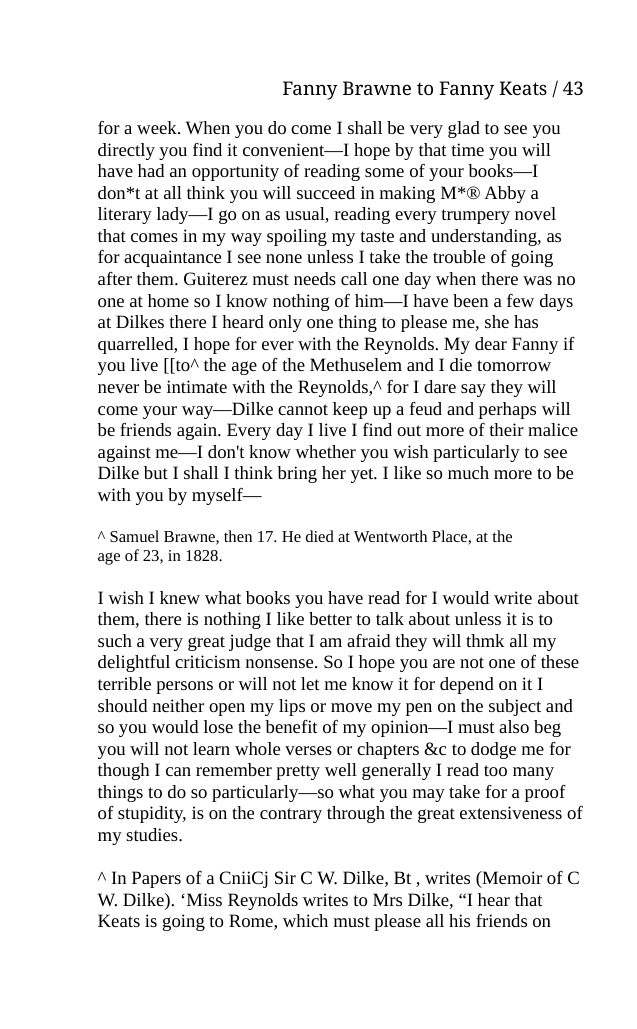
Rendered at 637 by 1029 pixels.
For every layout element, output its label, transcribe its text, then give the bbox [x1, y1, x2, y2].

text for a week. When you do come I shall be very glad to see you directly you find it convenient—I hope by that time you will have had an opportunity of reading some of your books—I don*t at all think you will succeed in making M*® Abby a literary lady—I go on as usual, reading every trumpery novel that comes in my way spoiling my taste and understanding, as for acquaintance I see none unless I take the trouble of going after them. Guiterez must needs call one day when there was no one at home so I know nothing of him—I have been a few days at Dilkes there I heard only one thing to please me, she has quarrelled, I hope for ever with the Reynolds. My dear Fanny if you live [[to^ the age of the Methuselem and I die tomorrow never be intimate with the Reynolds,^ for I dare say they will come your way—Dilke cannot keep up a feud and perhaps will be friends again. Every day I live I find out more of their malice against me—I don't know whether you wish particularly to see Dilke but I shall I think bring her yet. I like so much more to be with you by myself— [97, 117, 583, 505]
text I wish I knew what books you have read for I would write about them, there is nothing I like better to talk about unless it is to such a very great judge that I am afraid they will thmk all my delightful criticism nonsense. So I hope you are not one of these terrible persons or will not let me know it for depend on it I should neither open my lips or move my pen on the subject and so you would lose the benefit of my opinion—I must also beg you will not learn whole verses or chapters &c to dodge me for though I can remember pretty well generally I read too many things to do so particularly—so what you may take for a proof of stupidity, is on the contrary through the great extensiveness of my studies. [97, 587, 583, 845]
text ^ Samuel Brawne, then 17. He died at Wentworth Place, at the [97, 527, 583, 546]
text age of 23, in 1828. [97, 546, 583, 565]
text ^ In Papers of a CniiCj Sir C W. Dilke, Bt , writes (Memoir of C W. Dilke). ‘Miss Reynolds writes to Mrs Dilke, “I hear that Keats is going to Rome, which must please all his friends on [97, 867, 583, 932]
